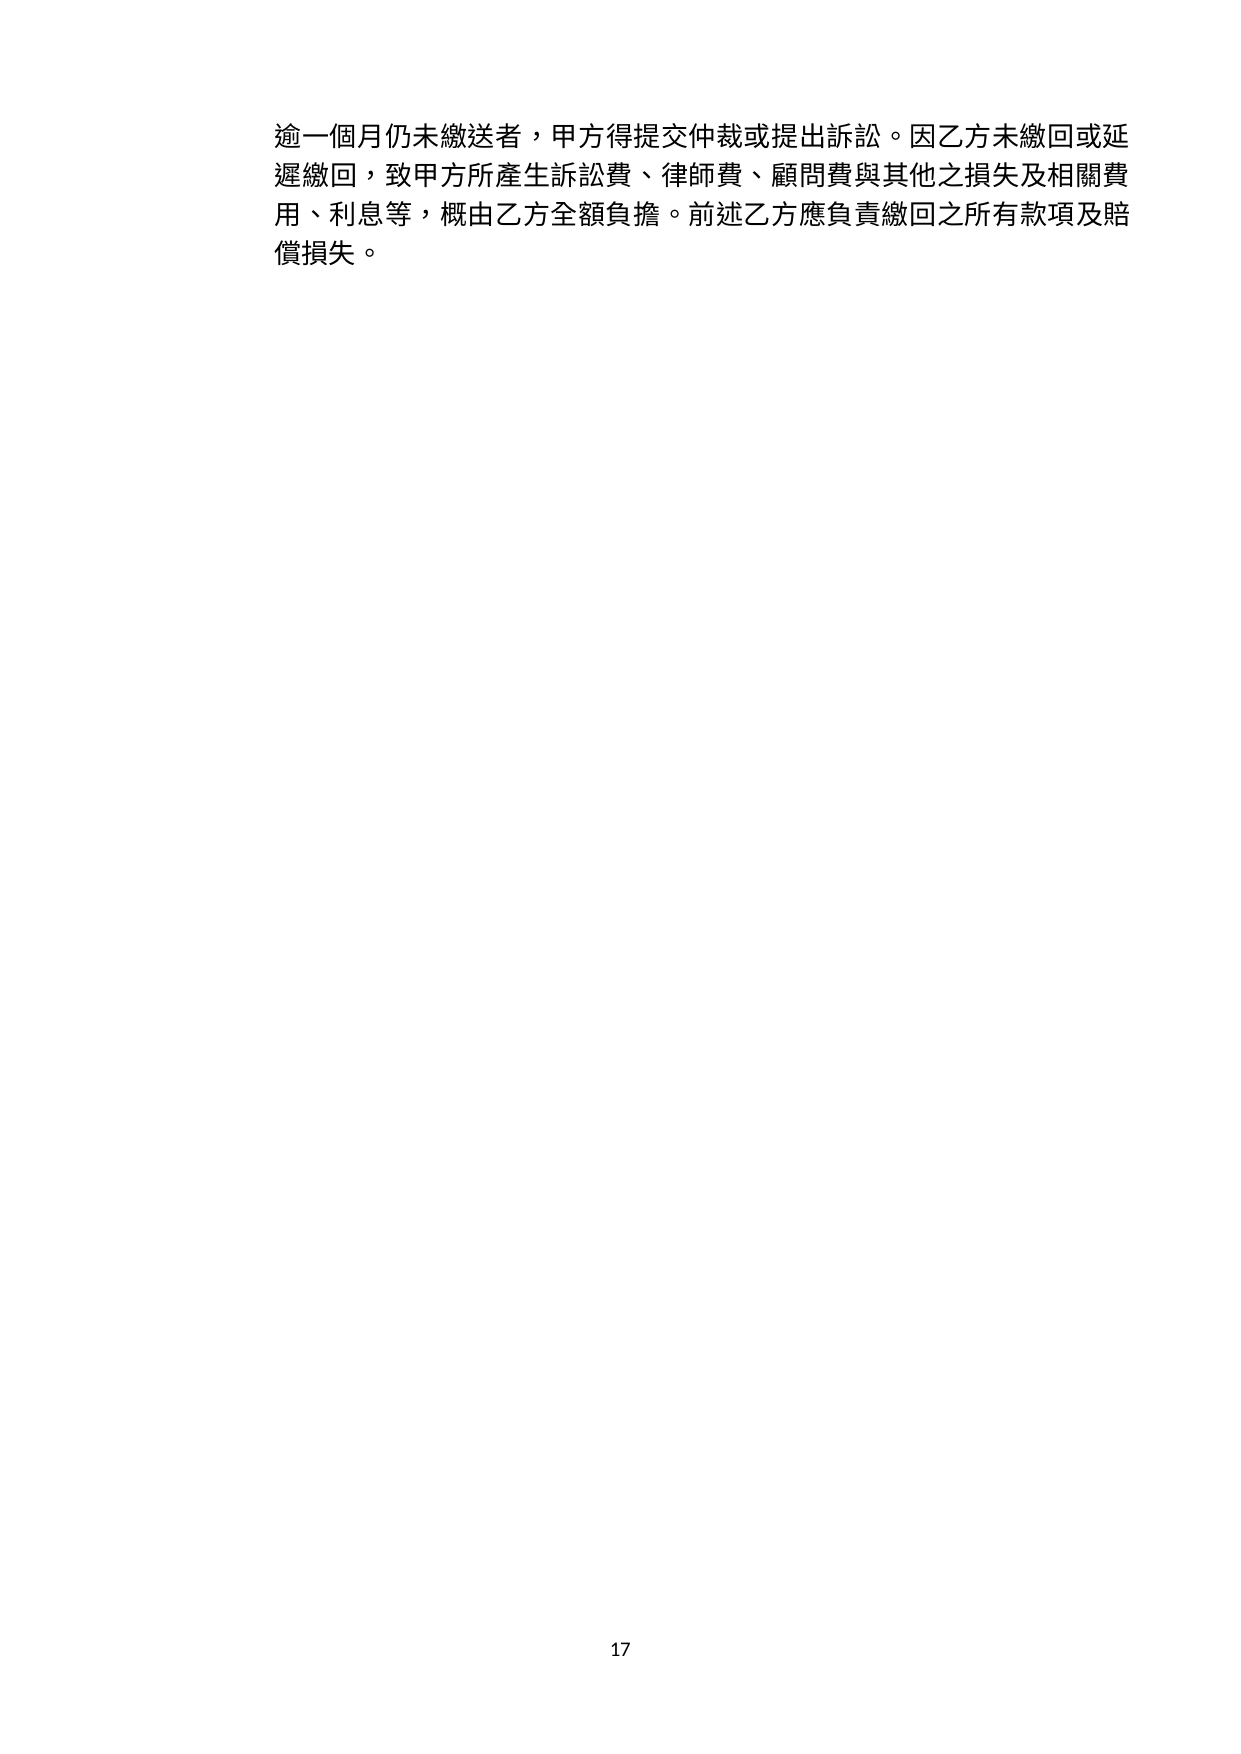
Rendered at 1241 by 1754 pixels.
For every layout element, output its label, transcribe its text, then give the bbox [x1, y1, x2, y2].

text 逾一個月仍未繳送者，甲方得提交仲裁或提出訴訟。因乙方未繳回或延遲繳回，致甲方所產生訴訟費、律師費、顧問費與其他之損失及相關費用、利息等，概由乙方全額負擔。前述乙方應負責繳回之所有款項及賠償損失。 [218, 114, 1131, 272]
